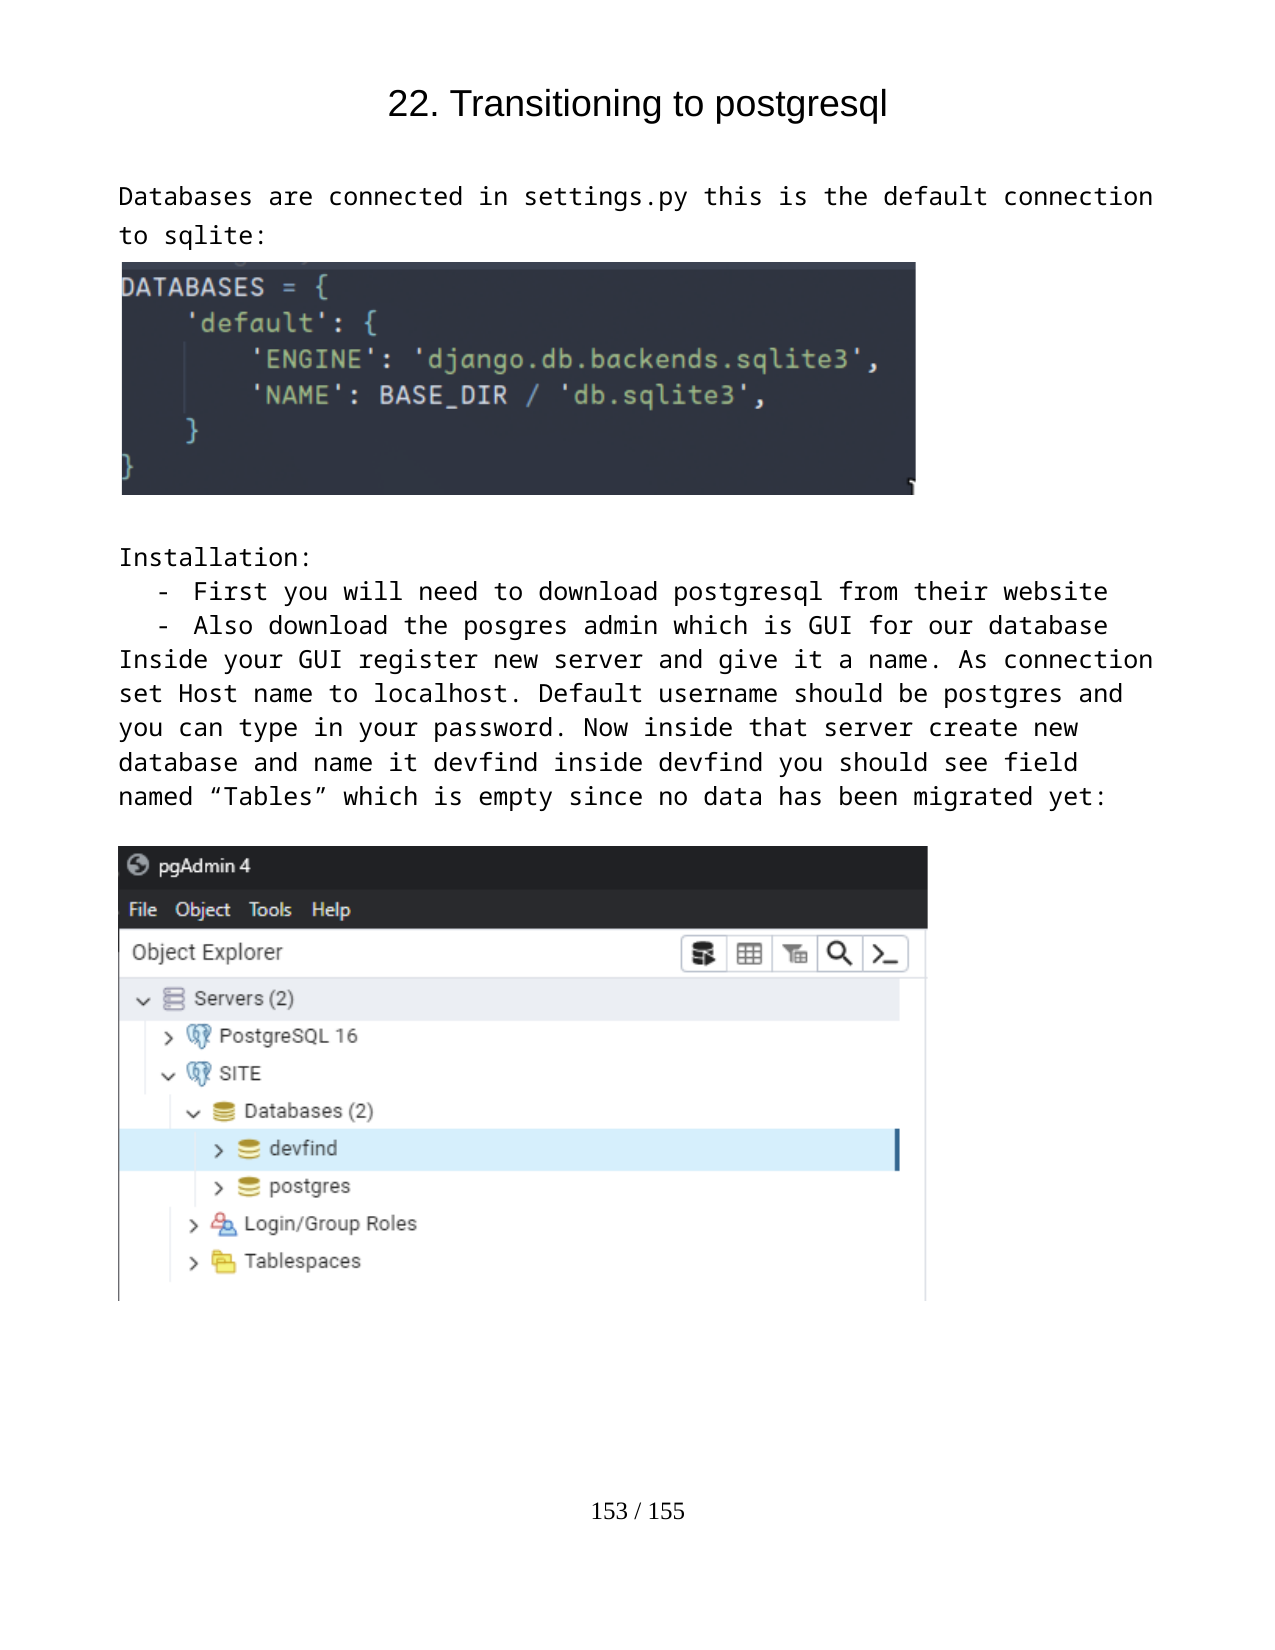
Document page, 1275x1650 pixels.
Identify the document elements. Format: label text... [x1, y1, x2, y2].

list Also download the posgres admin which is GUI for our database [156, 608, 1157, 642]
text Databases are connected in settings.py this is the default connection to sqlite: [118, 178, 1157, 251]
text Installation: [118, 540, 1157, 574]
subtitle 22. Transitioning to postgresql [118, 81, 1157, 124]
list First you will need to download postgresql from their website [156, 574, 1157, 608]
text Inside your GUI register new server and give it a name. As connection set Host name to localhost. Default username should be postgres and you can type in your password. Now inside that server create new database and name it devfind inside devfind you should see field named “Tables” which is empty since no data has been migrated yet: [118, 642, 1157, 812]
